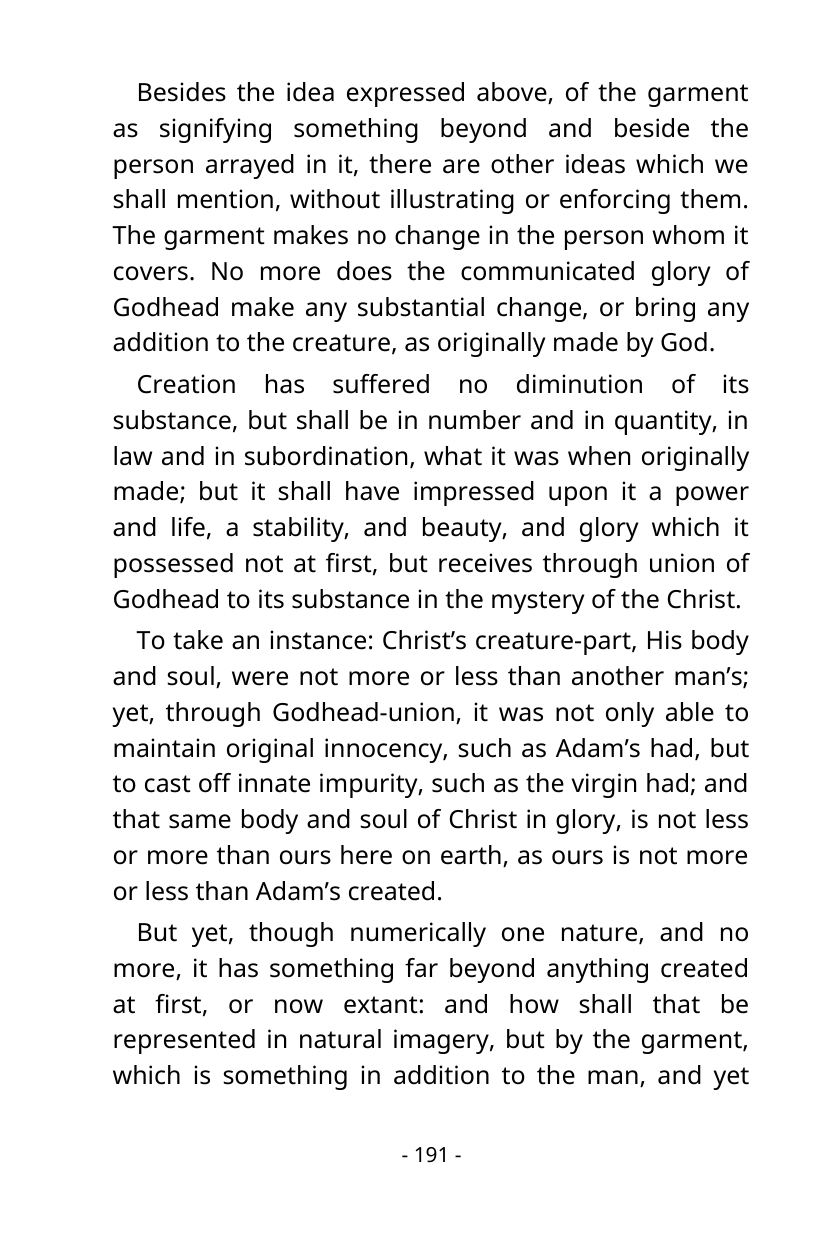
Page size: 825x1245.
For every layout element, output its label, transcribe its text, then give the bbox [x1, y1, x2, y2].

text Besides the idea expressed above, of the garment as signifying something beyond and beside the person arrayed in it, there are other ideas which we shall mention, without illustrating or enforcing them. The garment makes no change in the person whom it covers. No more does the communicated glory of Godhead make any substantial change, or bring any addition to the creature, as originally made by God. [112, 75, 750, 359]
text To take an instance: Christ’s creature-part, His body and soul, were not more or less than another man’s; yet, through Godhead-union, it was not only able to maintain original innocency, such as Adam’s had, but to cast off innate impurity, such as the virgin had; and that same body and soul of Christ in glory, is not less or more than ours here on earth, as ours is not more or less than Adam’s created. [112, 623, 750, 907]
text Creation has suffered no diminution of its substance, but shall be in number and in quantity, in law and in subordination, what it was when originally made; but it shall have impressed upon it a power and life, a stability, and beauty, and glory which it possessed not at first, but receives through union of Godhead to its substance in the mystery of the Christ. [112, 367, 750, 615]
text But yet, though numerically one nature, and no more, it has something far beyond anything created at first, or now extant: and how shall that be represented in natural imagery, but by the garment, which is something in addition to the man, and yet [112, 915, 750, 1092]
